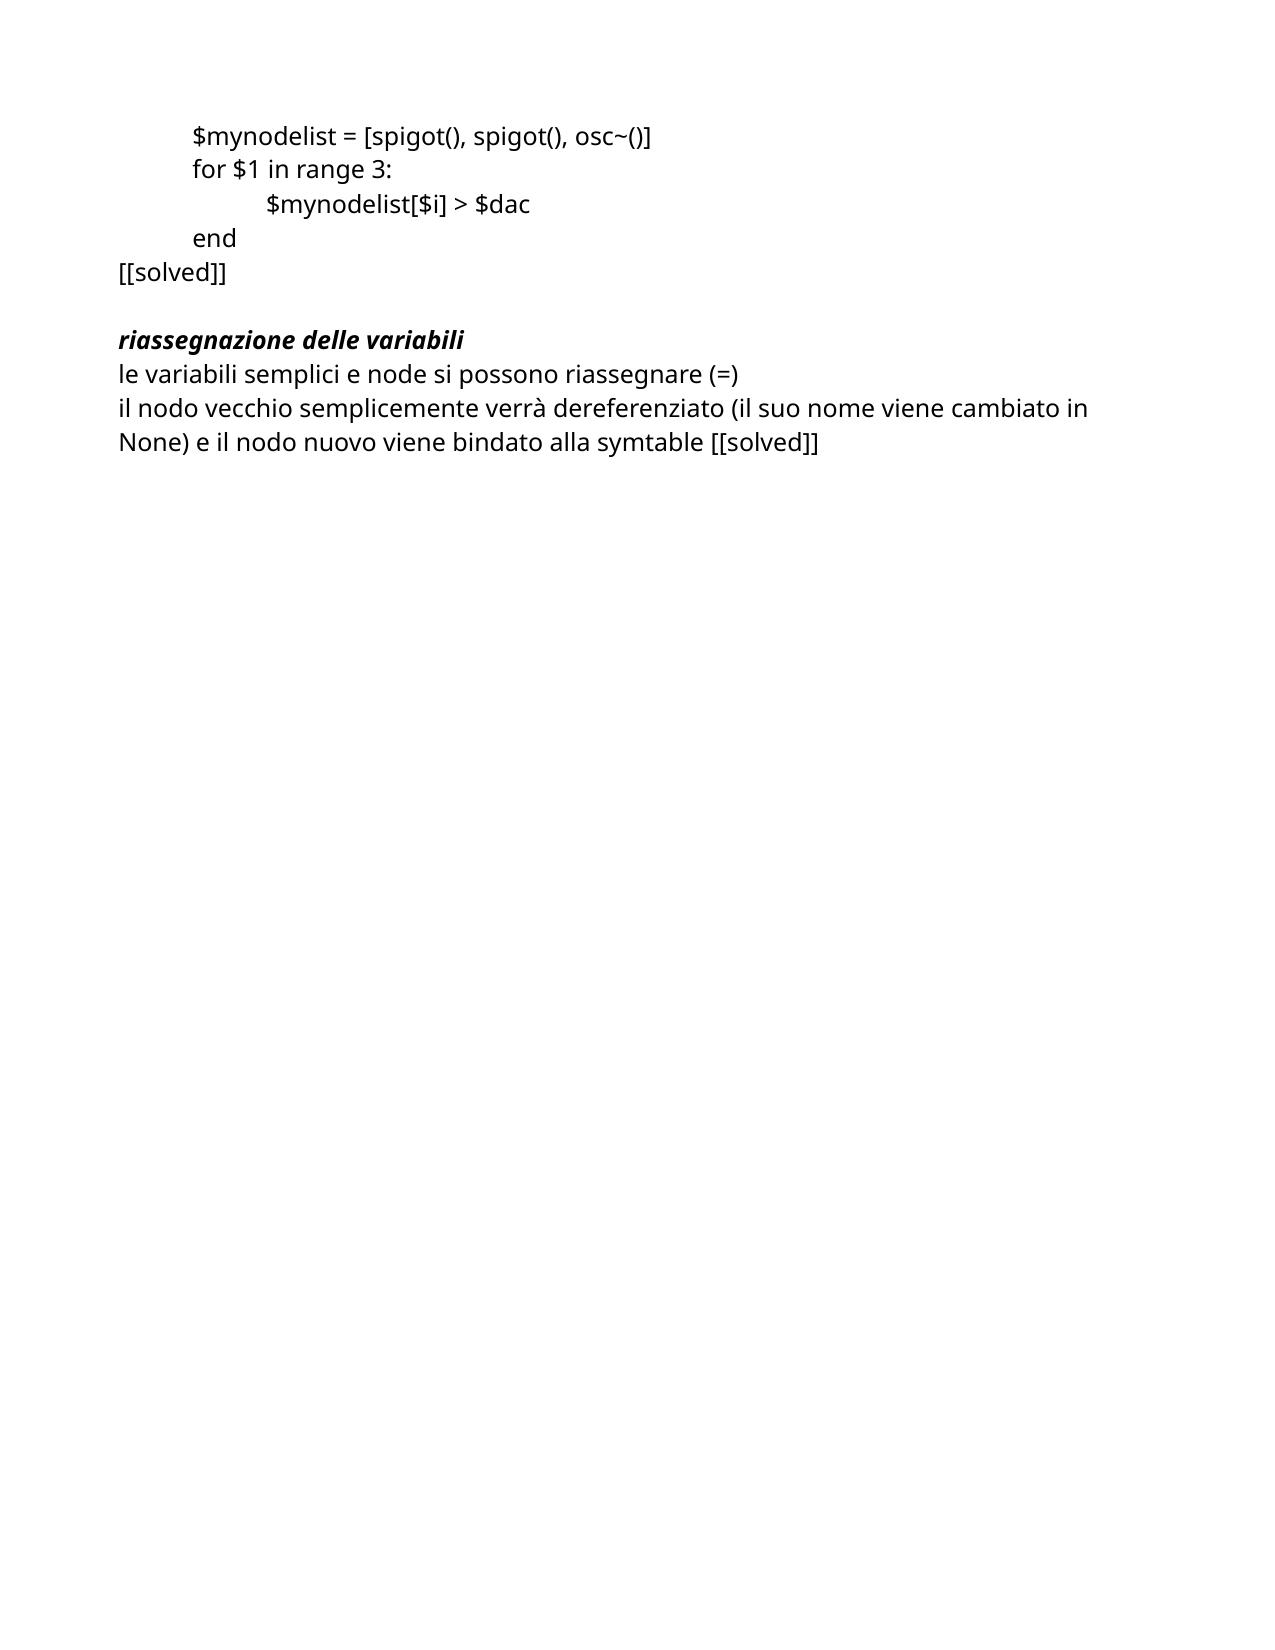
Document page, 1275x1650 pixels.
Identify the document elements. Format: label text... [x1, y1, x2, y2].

text end [118, 220, 1157, 254]
text le variabili semplici e node si possono riassegnare (=) [118, 357, 1157, 391]
text $mynodelist = [spigot(), spigot(), osc~()] [118, 118, 1157, 152]
text for $1 in range 3: [118, 152, 1157, 186]
text [[solved]] [118, 254, 1157, 288]
text il nodo vecchio semplicemente verrà dereferenziato (il suo nome viene cambiato in None) e il nodo nuovo viene bindato alla symtable [[solved]] [118, 391, 1157, 459]
text riassegnazione delle variabili [118, 322, 1157, 357]
text $mynodelist[$i] > $dac [118, 186, 1157, 220]
